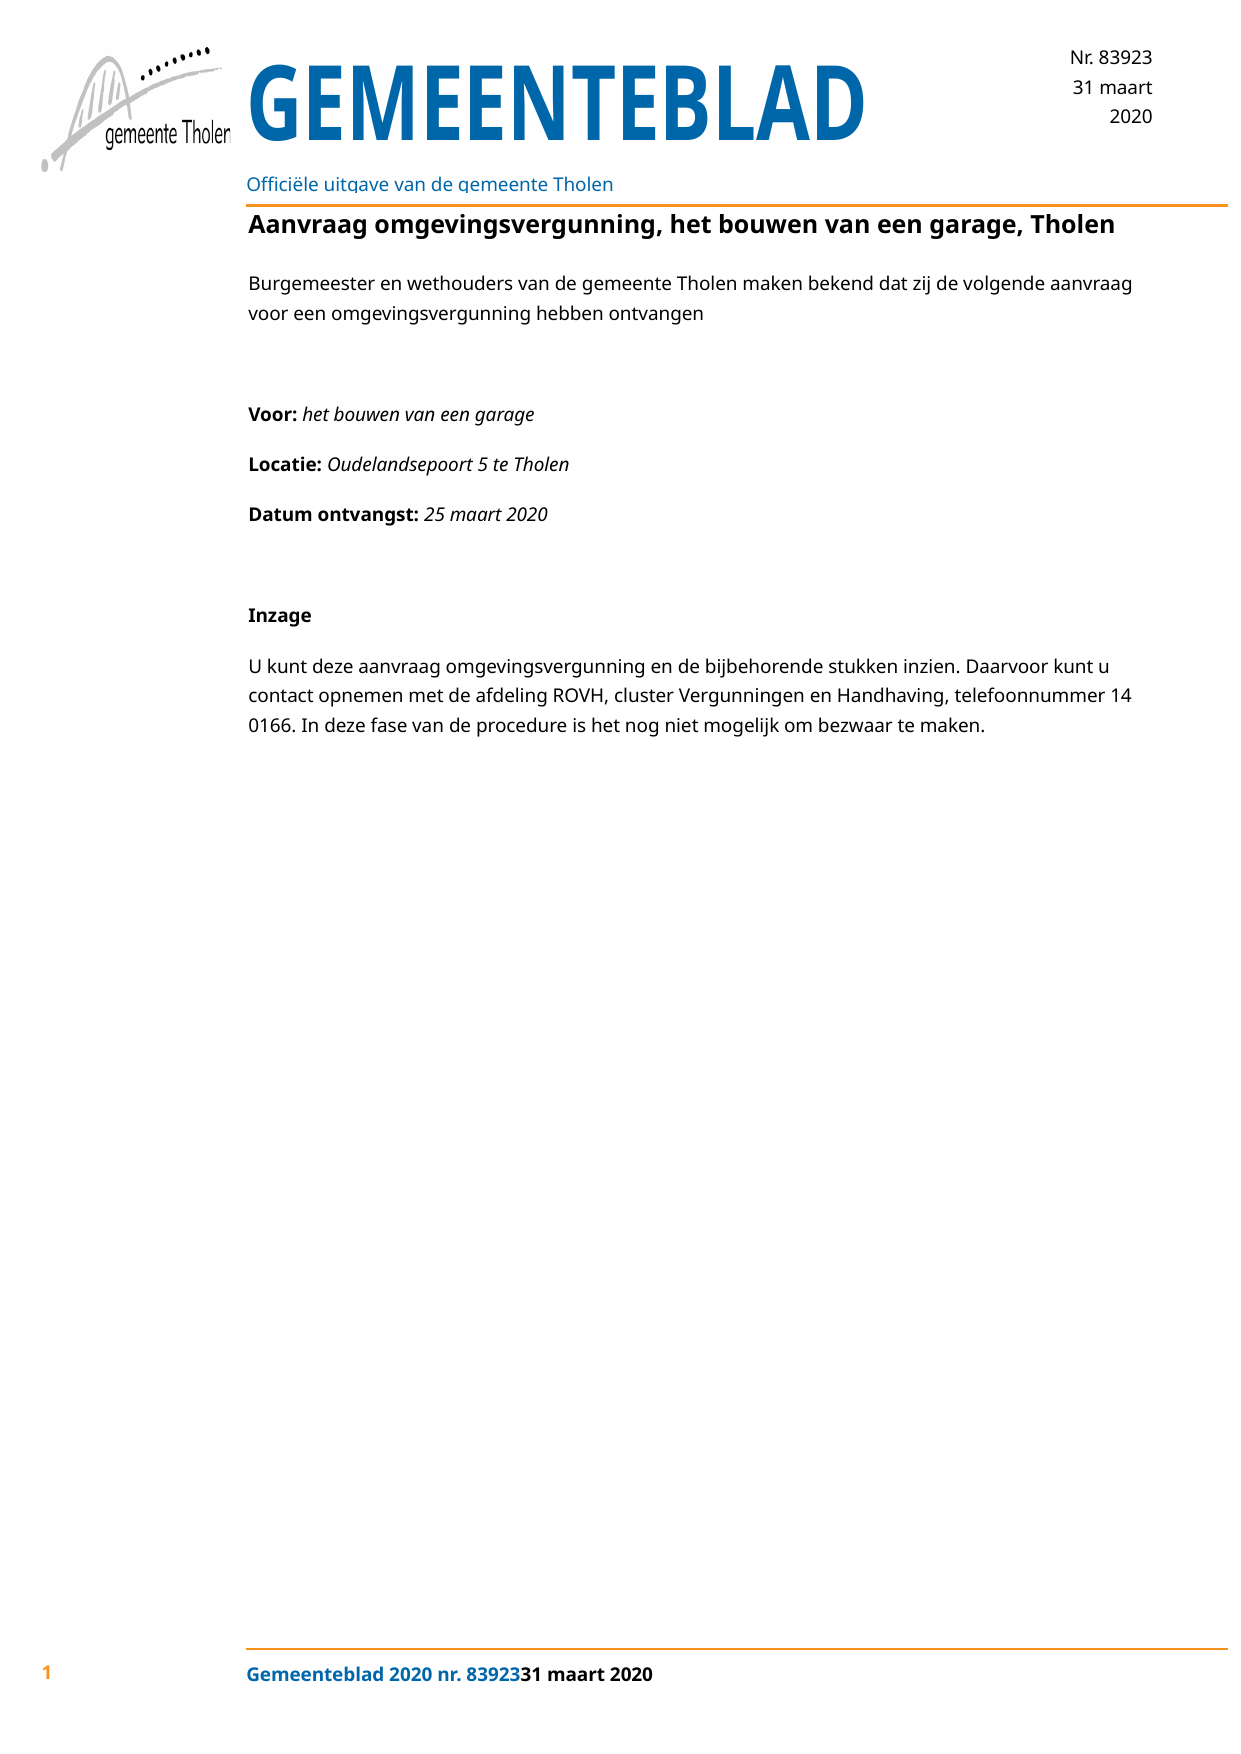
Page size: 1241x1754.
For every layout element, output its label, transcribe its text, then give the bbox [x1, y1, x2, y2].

text Burgemeester en wethouders van de gemeente Tholen maken bekend dat zij de volgende aanvraag voor een omgevingsvergunning hebben ontvangen [248, 270, 1152, 326]
text U kunt deze aanvraag omgevingsvergunning en de bijbehorende stukken inzien. Daarvoor kunt u contact opnemen met de afdeling ROVH, cluster Vergunningen en Handhaving, telefoonnummer 14 0166. In deze fase van de procedure is het nog niet mogelijk om bezwaar te maken. [248, 653, 1152, 738]
text Inzage [248, 602, 1152, 628]
text Datum ontvangst: 25 maart 2020 [248, 502, 1152, 527]
text Locatie: Oudelandsepoort 5 te Tholen [248, 451, 1152, 477]
text Aanvraag omgevingsvergunning, het bouwen van een garage, Tholen [248, 207, 1152, 241]
text Voor: het bouwen van een garage [248, 401, 1152, 426]
picture [41, 47, 231, 172]
